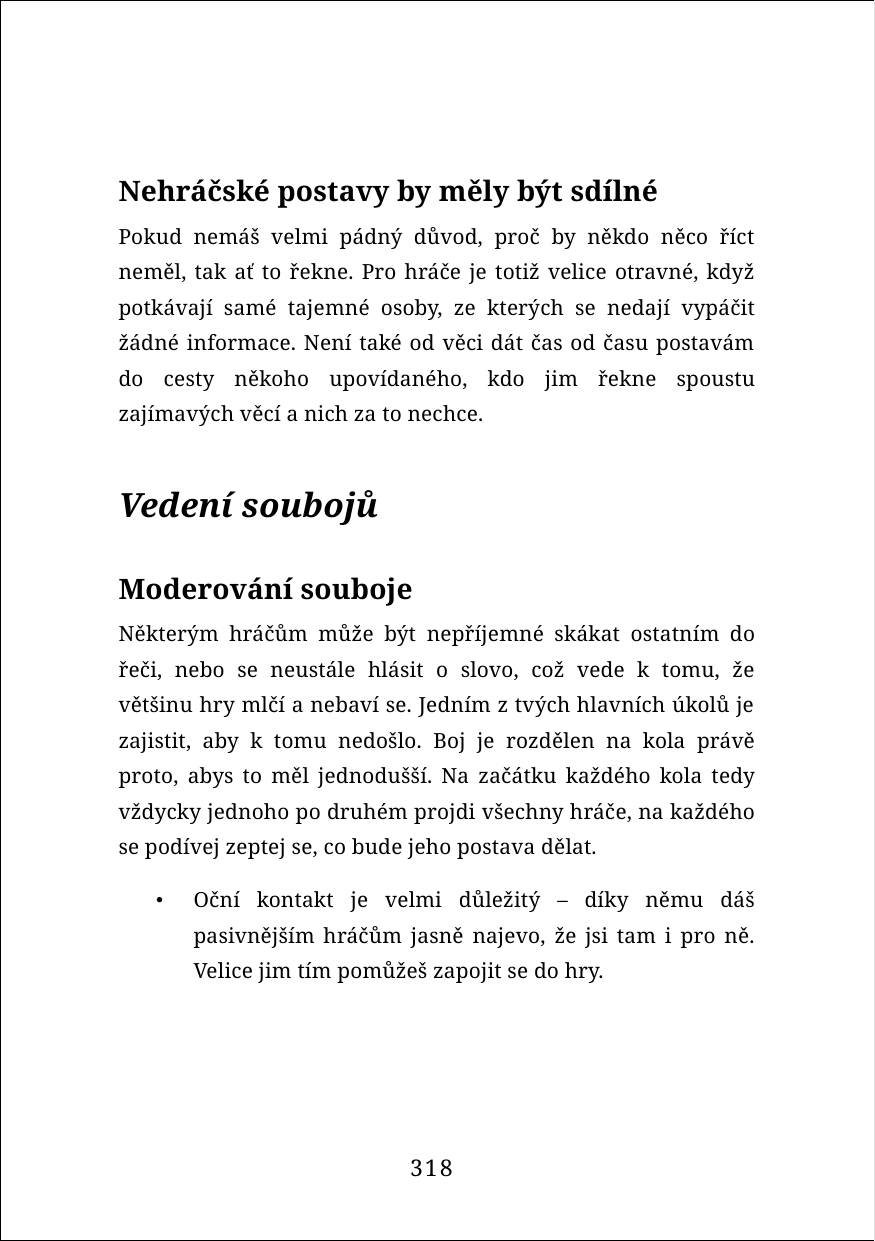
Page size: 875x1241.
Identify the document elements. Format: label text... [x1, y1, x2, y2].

subtitle Nehráčské postavy by měly být sdílné [118, 172, 756, 210]
text Pokud nemáš velmi pádný důvod, proč by někdo něco říct neměl, tak ať to řekne. Pro hráče je totiž velice otravné, když potkávají samé tajemné osoby, ze kterých se nedají vypáčit žádné informace. Není také od věci dát čas od času postavám do cesty někoho upovídaného, kdo jim řekne spoustu zajímavých věcí a nich za to nechce. [118, 222, 756, 428]
subtitle Moderování souboje [118, 569, 756, 607]
text Některým hráčům může být nepříjemné skákat ostatním do řeči, nebo se neustále hlásit o slovo, což vede k tomu, že většinu hry mlčí a nebaví se. Jedním z tvých hlavních úkolů je zajistit, aby k tomu nedošlo. Boj je rozdělen na kola právě proto, abys to měl jednodušší. Na začátku každého kola tedy vždycky jednoho po druhém projdi všechny hráče, na každého se podívej zeptej se, co bude jeho postava dělat. [118, 619, 756, 861]
list Oční kontakt je velmi důležitý – díky němu dáš pasivnějším hráčům jasně najevo, že jsi tam i pro ně. Velice jim tím pomůžeš zapojit se do hry. [156, 886, 756, 985]
subtitle Vedení soubojů [118, 482, 756, 528]
